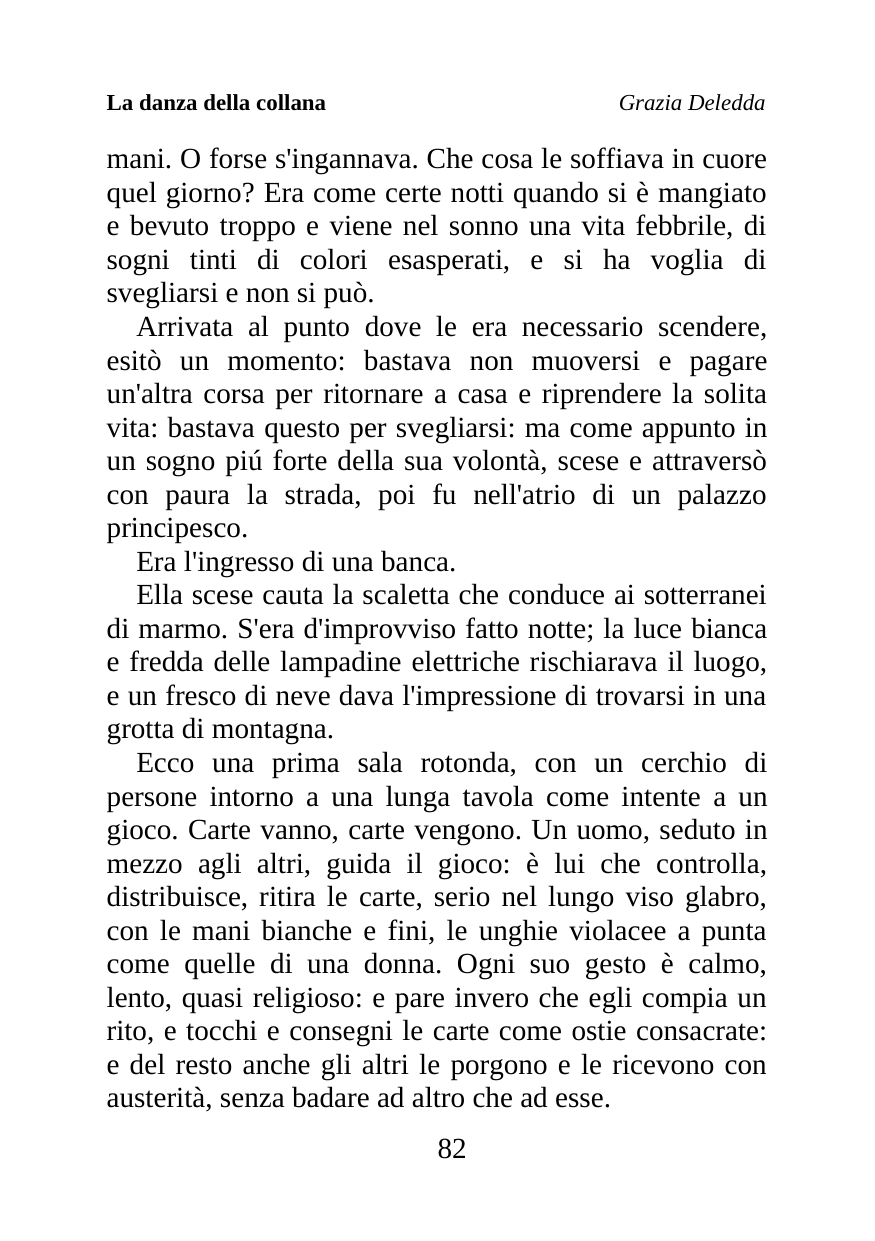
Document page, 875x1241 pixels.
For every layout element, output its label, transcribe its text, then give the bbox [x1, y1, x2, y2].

text Ella scese cauta la scaletta che conduce ai sotterranei di marmo. S'era d'improvviso fatto notte; la luce bianca e fredda delle lampadine elettriche rischiarava il luogo, e un fresco di neve dava l'impressione di trovarsi in una grotta di montagna. [106, 577, 768, 745]
text mani. O forse s'ingannava. Che cosa le soffiava in cuore quel giorno? Era come certe notti quando si è mangiato e bevuto troppo e viene nel sonno una vita febbrile, di sogni tinti di colori esasperati, e si ha voglia di svegliarsi e non si può. [106, 141, 768, 309]
text Arrivata al punto dove le era necessario scendere, esitò un momento: bastava non muoversi e pagare un'altra corsa per ritornare a casa e riprendere la solita vita: bastava questo per svegliarsi: ma come appunto in un sogno piú forte della sua volontà, scese e attraversò con paura la strada, poi fu nell'atrio di un palazzo principesco. [106, 309, 768, 544]
text Era l'ingresso di una banca. [106, 544, 768, 577]
text Ecco una prima sala rotonda, con un cerchio di persone intorno a una lunga tavola come intente a un gioco. Carte vanno, carte vengono. Un uomo, seduto in mezzo agli altri, guida il gioco: è lui che controlla, distribuisce, ritira le carte, serio nel lungo viso glabro, con le mani bianche e fini, le unghie violacee a punta come quelle di una donna. Ogni suo gesto è calmo, lento, quasi religioso: e pare invero che egli compia un rito, e tocchi e consegni le carte come ostie consacrate: e del resto anche gli altri le porgono e le ricevono con austerità, senza badare ad altro che ad esse. [106, 745, 768, 1114]
